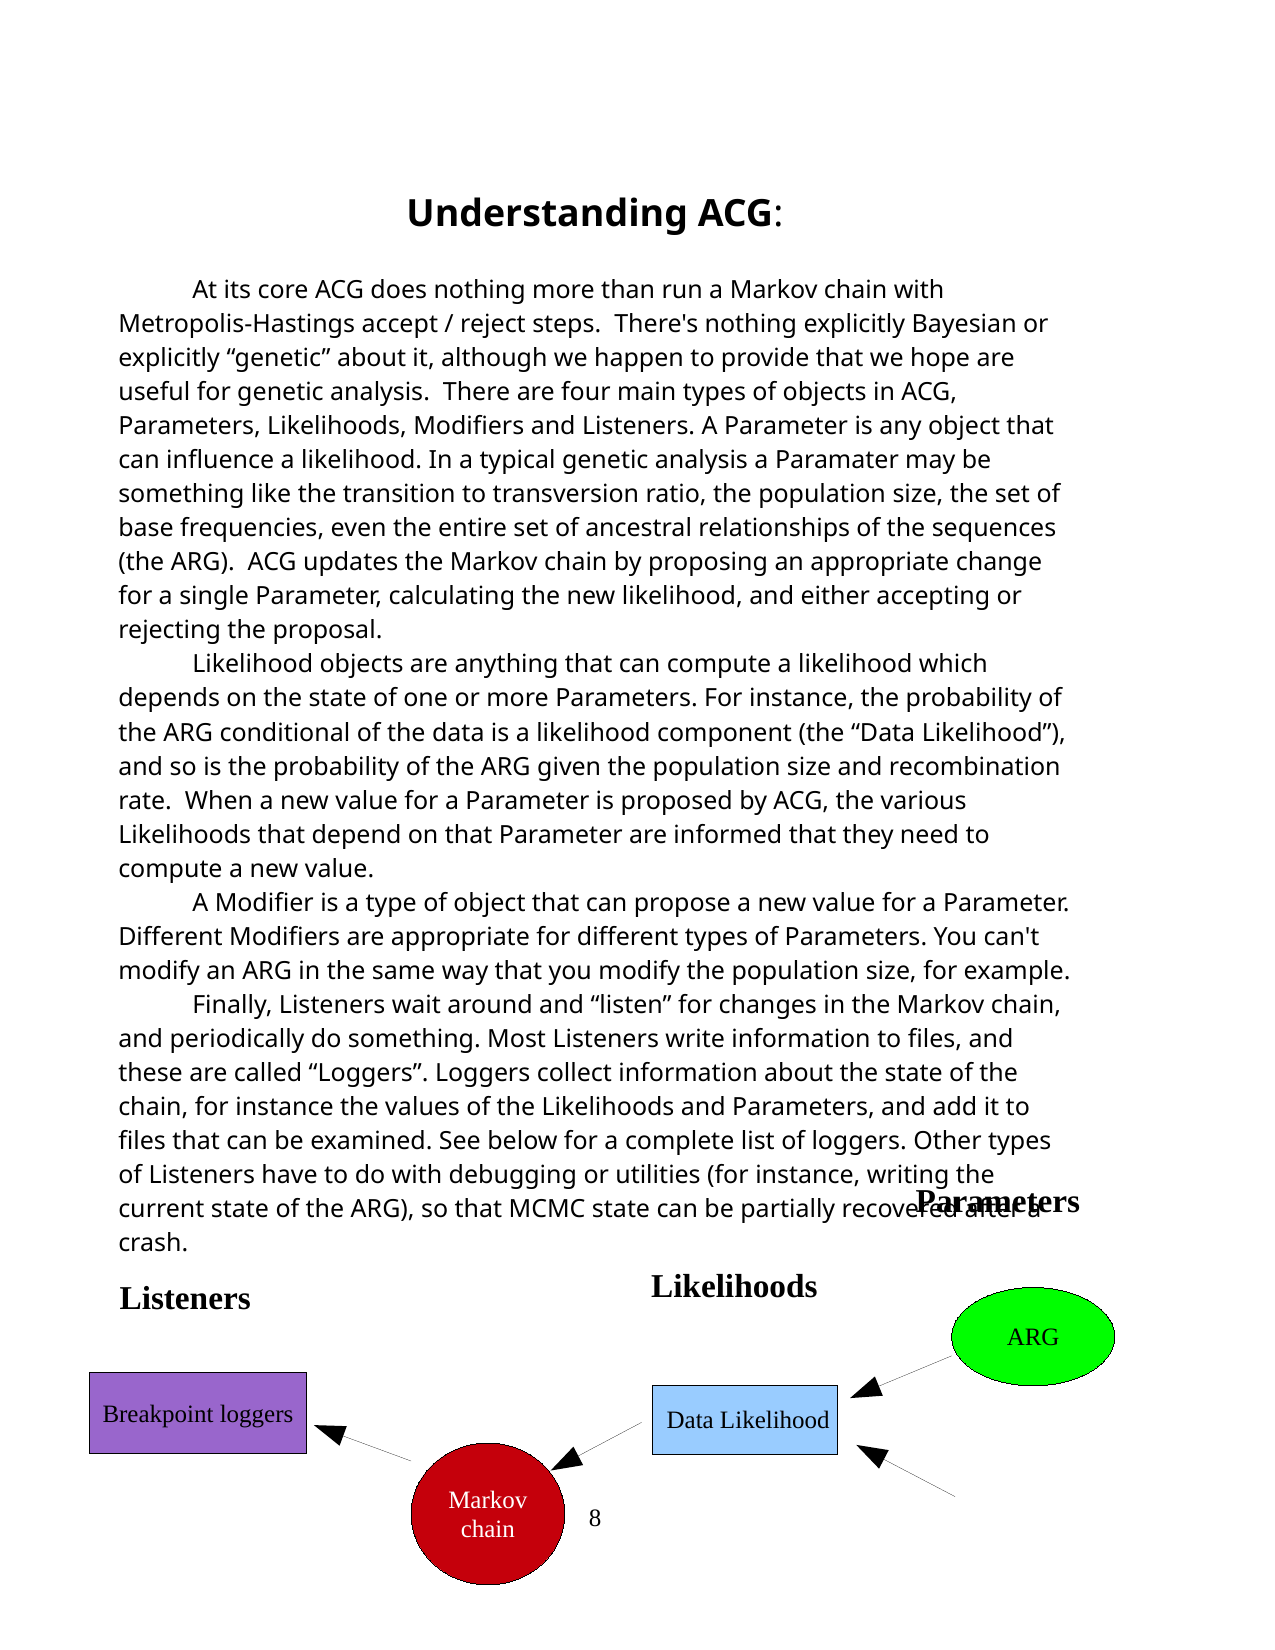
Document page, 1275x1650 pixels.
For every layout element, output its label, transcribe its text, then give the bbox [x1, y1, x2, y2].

text Understanding ACG: [118, 186, 1071, 237]
text Likelihood objects are anything that can compute a likelihood which depends on the state of one or more Parameters. For instance, the probability of the ARG conditional of the data is a likelihood component (the “Data Likelihood”), and so is the probability of the ARG given the population size and recombination rate. When a new value for a Parameter is proposed by ACG, the various Likelihoods that depend on that Parameter are informed that they need to compute a new value. [118, 646, 1071, 884]
text At its core ACG does nothing more than run a Markov chain with Metropolis-Hastings accept / reject steps. There's nothing explicitly Bayesian or explicitly “genetic” about it, although we happen to provide that we hope are useful for genetic analysis. There are four main types of objects in ACG, Parameters, Likelihoods, Modifiers and Listeners. A Parameter is any object that can influence a likelihood. In a typical genetic analysis a Paramater may be something like the transition to transversion ratio, the population size, the set of base frequencies, even the entire set of ancestral relationships of the sequences (the ARG). ACG updates the Markov chain by proposing an appropriate change for a single Parameter, calculating the new likelihood, and either accepting or rejecting the proposal. [118, 271, 1071, 646]
text A Modifier is a type of object that can propose a new value for a Parameter. Different Modifiers are appropriate for different types of Parameters. You can't modify an ARG in the same way that you modify the population size, for example. [118, 884, 1071, 987]
text Finally, Listeners wait around and “listen” for changes in the Markov chain, and periodically do something. Most Listeners write information to files, and these are called “Loggers”. Loggers collect information about the state of the chain, for instance the values of the Likelihoods and Parameters, and add it to files that can be examined. See below for a complete list of loggers. Other types of Listeners have to do with debugging or utilities (for instance, writing the current state of the ARG), so that MCMC state can be partially recovered after a crash. [118, 987, 1071, 1259]
